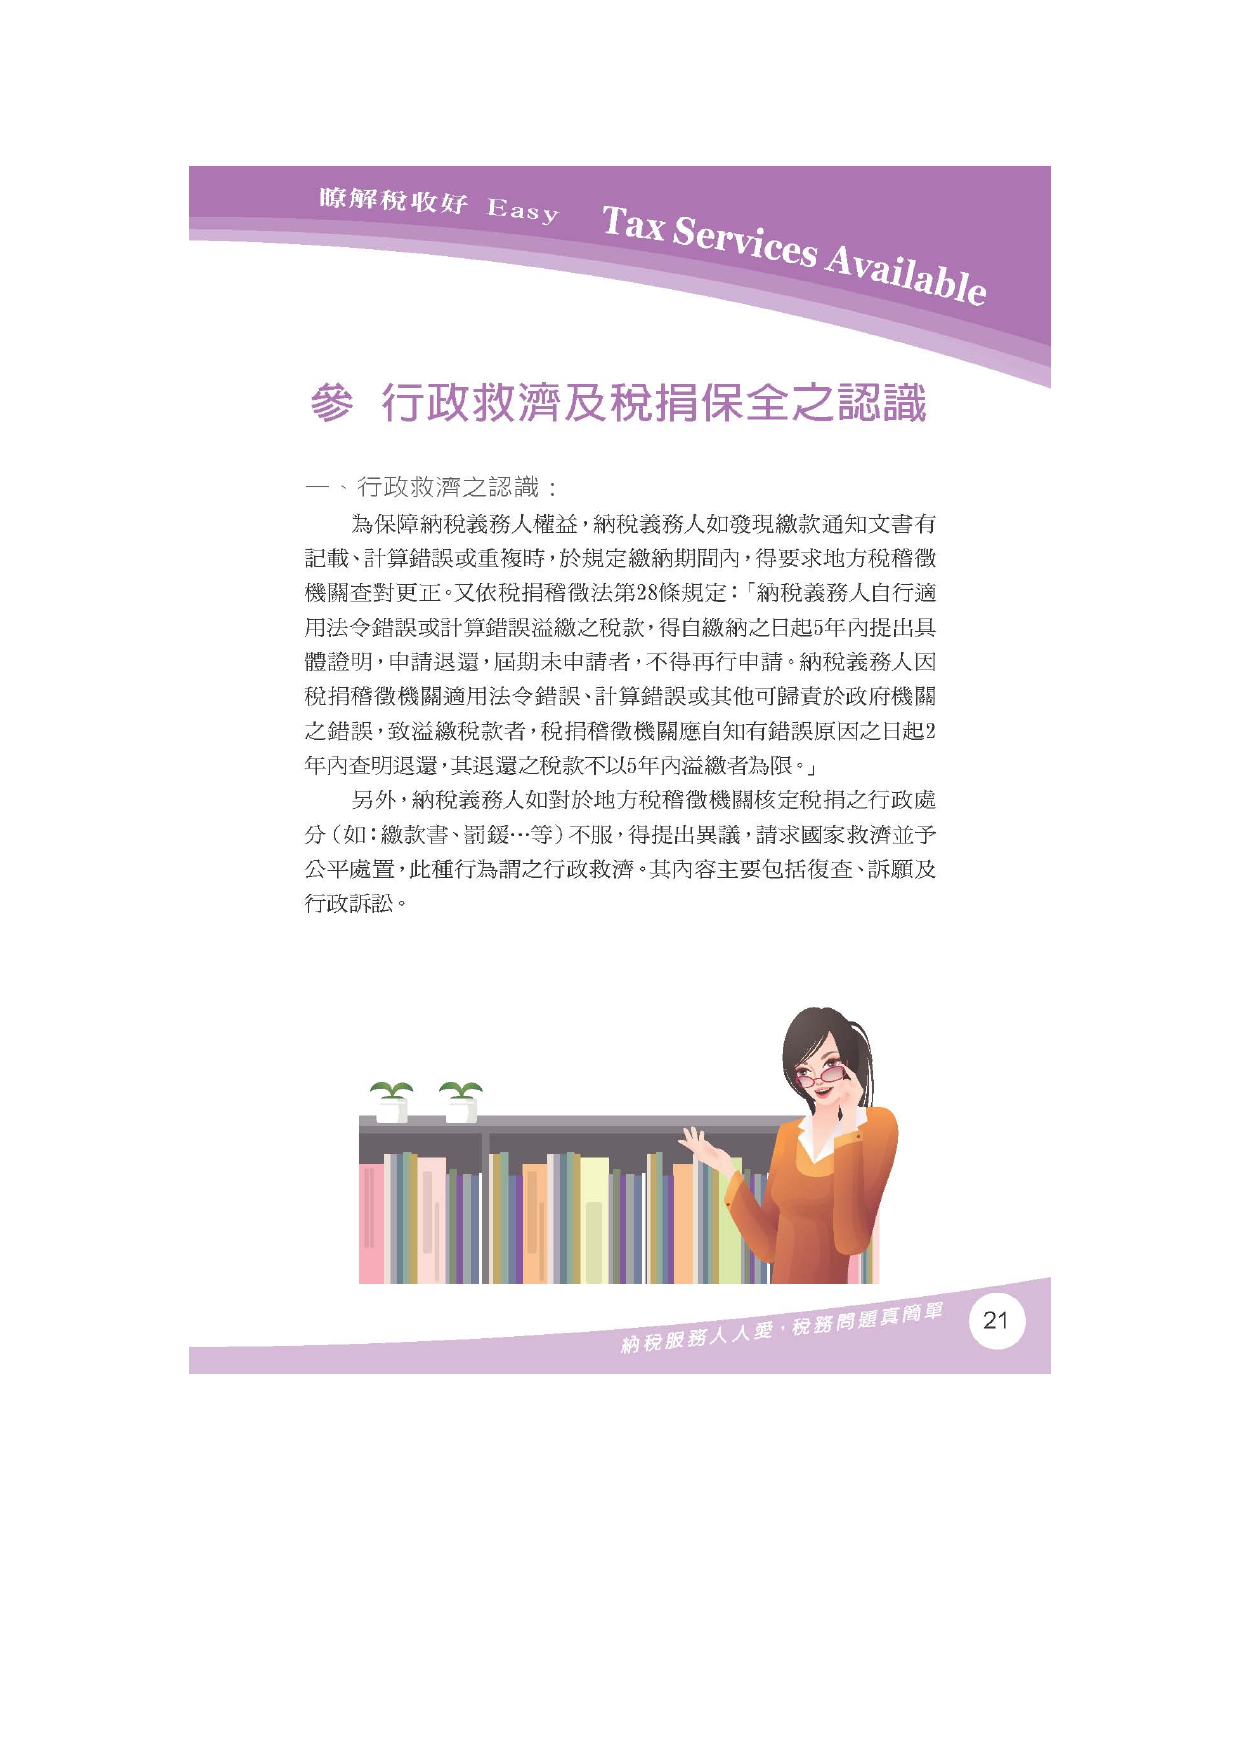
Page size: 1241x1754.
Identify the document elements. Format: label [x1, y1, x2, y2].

picture [189, 166, 1051, 1374]
